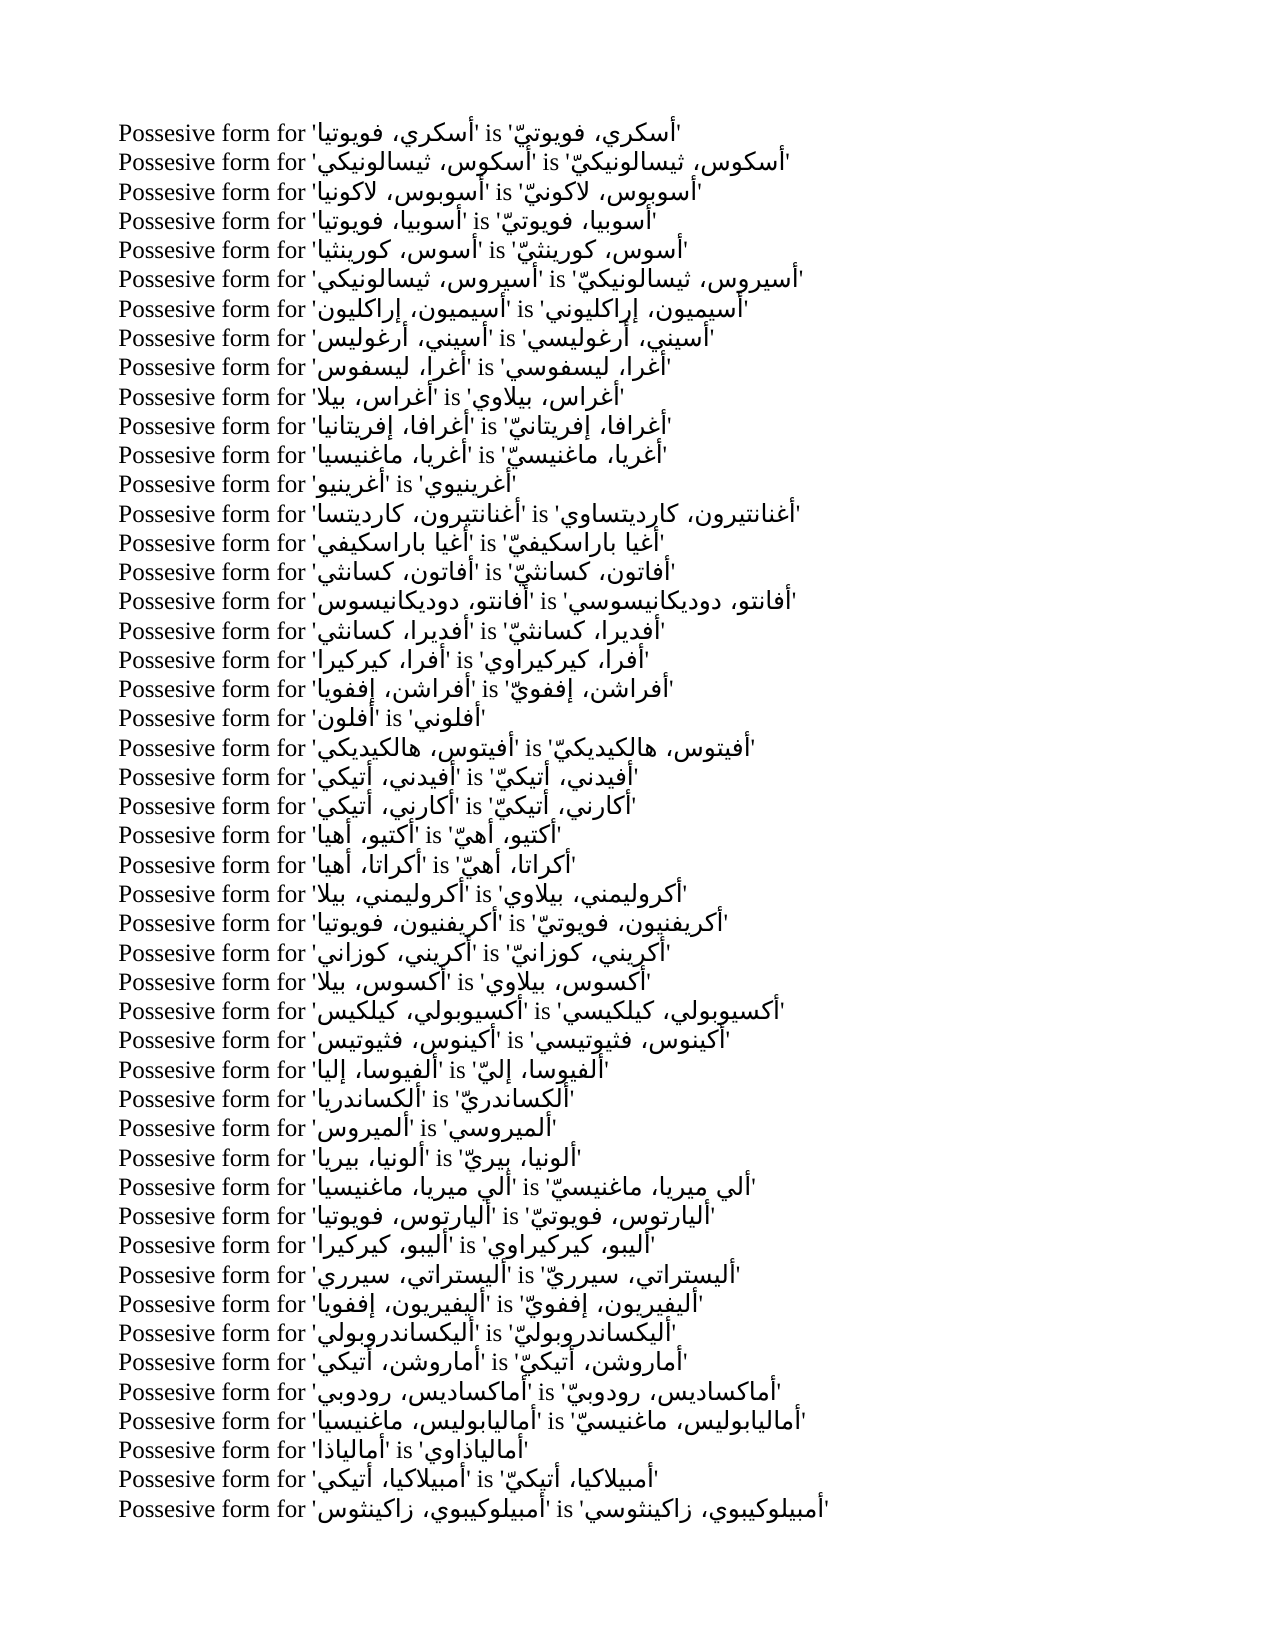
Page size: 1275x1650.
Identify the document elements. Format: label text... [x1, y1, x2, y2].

text Possesive form for 'أغراس، بيلا' is 'أغراس، بيلاوي' [118, 382, 1157, 411]
text Possesive form for 'أماروشن، أتيكي' is 'أماروشن، أتيكيّ' [118, 1347, 1157, 1377]
text Possesive form for 'أسيميون، إراكليون' is 'أسيميون، إراكليوني' [118, 294, 1157, 323]
text Possesive form for 'أكراتا، أهيا' is 'أكراتا، أهيّ' [118, 850, 1157, 879]
text Possesive form for 'أليفيريون، إففويا' is 'أليفيريون، إففويّ' [118, 1289, 1157, 1318]
text Possesive form for 'أغريا، ماغنيسيا' is 'أغريا، ماغنيسيّ' [118, 440, 1157, 469]
text Possesive form for 'أفراشن، إففويا' is 'أفراشن، إففويّ' [118, 674, 1157, 703]
text Possesive form for 'أكروليمني، بيلا' is 'أكروليمني، بيلاوي' [118, 879, 1157, 908]
text Possesive form for 'أفيتوس، هالكيديكي' is 'أفيتوس، هالكيديكيّ' [118, 733, 1157, 762]
text Possesive form for 'أمالياذا' is 'أمالياذاوي' [118, 1435, 1157, 1464]
text Possesive form for 'أكينوس، فثيوتيس' is 'أكينوس، فثيوتيسي' [118, 1026, 1157, 1055]
text Possesive form for 'ألفيوسا، إليا' is 'ألفيوسا، إليّ' [118, 1055, 1157, 1084]
text Possesive form for 'أكسوس، بيلا' is 'أكسوس، بيلاوي' [118, 967, 1157, 996]
text Possesive form for 'أليكساندروبولي' is 'أليكساندروبوليّ' [118, 1318, 1157, 1347]
text Possesive form for 'أمبيلوكيبوي، زاكينثوس' is 'أمبيلوكيبوي، زاكينثوسي' [118, 1494, 1157, 1523]
text Possesive form for 'أسيني، أرغوليس' is 'أسيني، أرغوليسي' [118, 323, 1157, 352]
text Possesive form for 'أسيروس، ثيسالونيكي' is 'أسيروس، ثيسالونيكيّ' [118, 264, 1157, 294]
text Possesive form for 'أغرافا، إفريتانيا' is 'أغرافا، إفريتانيّ' [118, 411, 1157, 440]
text Possesive form for 'أليارتوس، فويوتيا' is 'أليارتوس، فويوتيّ' [118, 1201, 1157, 1230]
text Possesive form for 'ألونيا، بيريا' is 'ألونيا، بيريّ' [118, 1143, 1157, 1172]
text Possesive form for 'أسكري، فويوتيا' is 'أسكري، فويوتيّ' [118, 118, 1157, 147]
text Possesive form for 'أفلون' is 'أفلوني' [118, 703, 1157, 733]
text Possesive form for 'أغرينيو' is 'أغرينيوي' [118, 469, 1157, 499]
text Possesive form for 'أماكساديس، رودوبي' is 'أماكساديس، رودوبيّ' [118, 1377, 1157, 1406]
text Possesive form for 'أغرا، ليسفوس' is 'أغرا، ليسفوسي' [118, 352, 1157, 382]
text Possesive form for 'أسوس، كورينثيا' is 'أسوس، كورينثيّ' [118, 235, 1157, 264]
text Possesive form for 'أليبو، كيركيرا' is 'أليبو، كيركيراوي' [118, 1230, 1157, 1260]
text Possesive form for 'أكسيوبولي، كيلكيس' is 'أكسيوبولي، كيلكيسي' [118, 996, 1157, 1026]
text Possesive form for 'ألكساندريا' is 'ألكساندريّ' [118, 1084, 1157, 1113]
text Possesive form for 'أكارني، أتيكي' is 'أكارني، أتيكيّ' [118, 791, 1157, 821]
text Possesive form for 'أسوبيا، فويوتيا' is 'أسوبيا، فويوتيّ' [118, 206, 1157, 235]
text Possesive form for 'أفيدني، أتيكي' is 'أفيدني، أتيكيّ' [118, 762, 1157, 791]
text Possesive form for 'أكتيو، أهيا' is 'أكتيو، أهيّ' [118, 821, 1157, 850]
text Possesive form for 'أكريفنيون، فويوتيا' is 'أكريفنيون، فويوتيّ' [118, 908, 1157, 938]
text Possesive form for 'أمبيلاكيا، أتيكي' is 'أمبيلاكيا، أتيكيّ' [118, 1464, 1157, 1494]
text Possesive form for 'أفديرا، كسانثي' is 'أفديرا، كسانثيّ' [118, 616, 1157, 645]
text Possesive form for 'ألي ميريا، ماغنيسيا' is 'ألي ميريا، ماغنيسيّ' [118, 1172, 1157, 1201]
text Possesive form for 'أليستراتي، سيرري' is 'أليستراتي، سيرريّ' [118, 1260, 1157, 1289]
text Possesive form for 'أسكوس، ثيسالونيكي' is 'أسكوس، ثيسالونيكيّ' [118, 147, 1157, 177]
text Possesive form for 'أفاتون، كسانثي' is 'أفاتون، كسانثيّ' [118, 557, 1157, 586]
text Possesive form for 'أغنانتيرون، كارديتسا' is 'أغنانتيرون، كارديتساوي' [118, 499, 1157, 528]
text Possesive form for 'أفانتو، دوديكانيسوس' is 'أفانتو، دوديكانيسوسي' [118, 586, 1157, 616]
text Possesive form for 'أغيا باراسكيفي' is 'أغيا باراسكيفيّ' [118, 528, 1157, 557]
text Possesive form for 'أفرا، كيركيرا' is 'أفرا، كيركيراوي' [118, 645, 1157, 674]
text Possesive form for 'ألميروس' is 'ألميروسي' [118, 1113, 1157, 1143]
text Possesive form for 'أكريني، كوزاني' is 'أكريني، كوزانيّ' [118, 938, 1157, 967]
text Possesive form for 'أسوبوس، لاكونيا' is 'أسوبوس، لاكونيّ' [118, 177, 1157, 206]
text Possesive form for 'أماليابوليس، ماغنيسيا' is 'أماليابوليس، ماغنيسيّ' [118, 1406, 1157, 1435]
